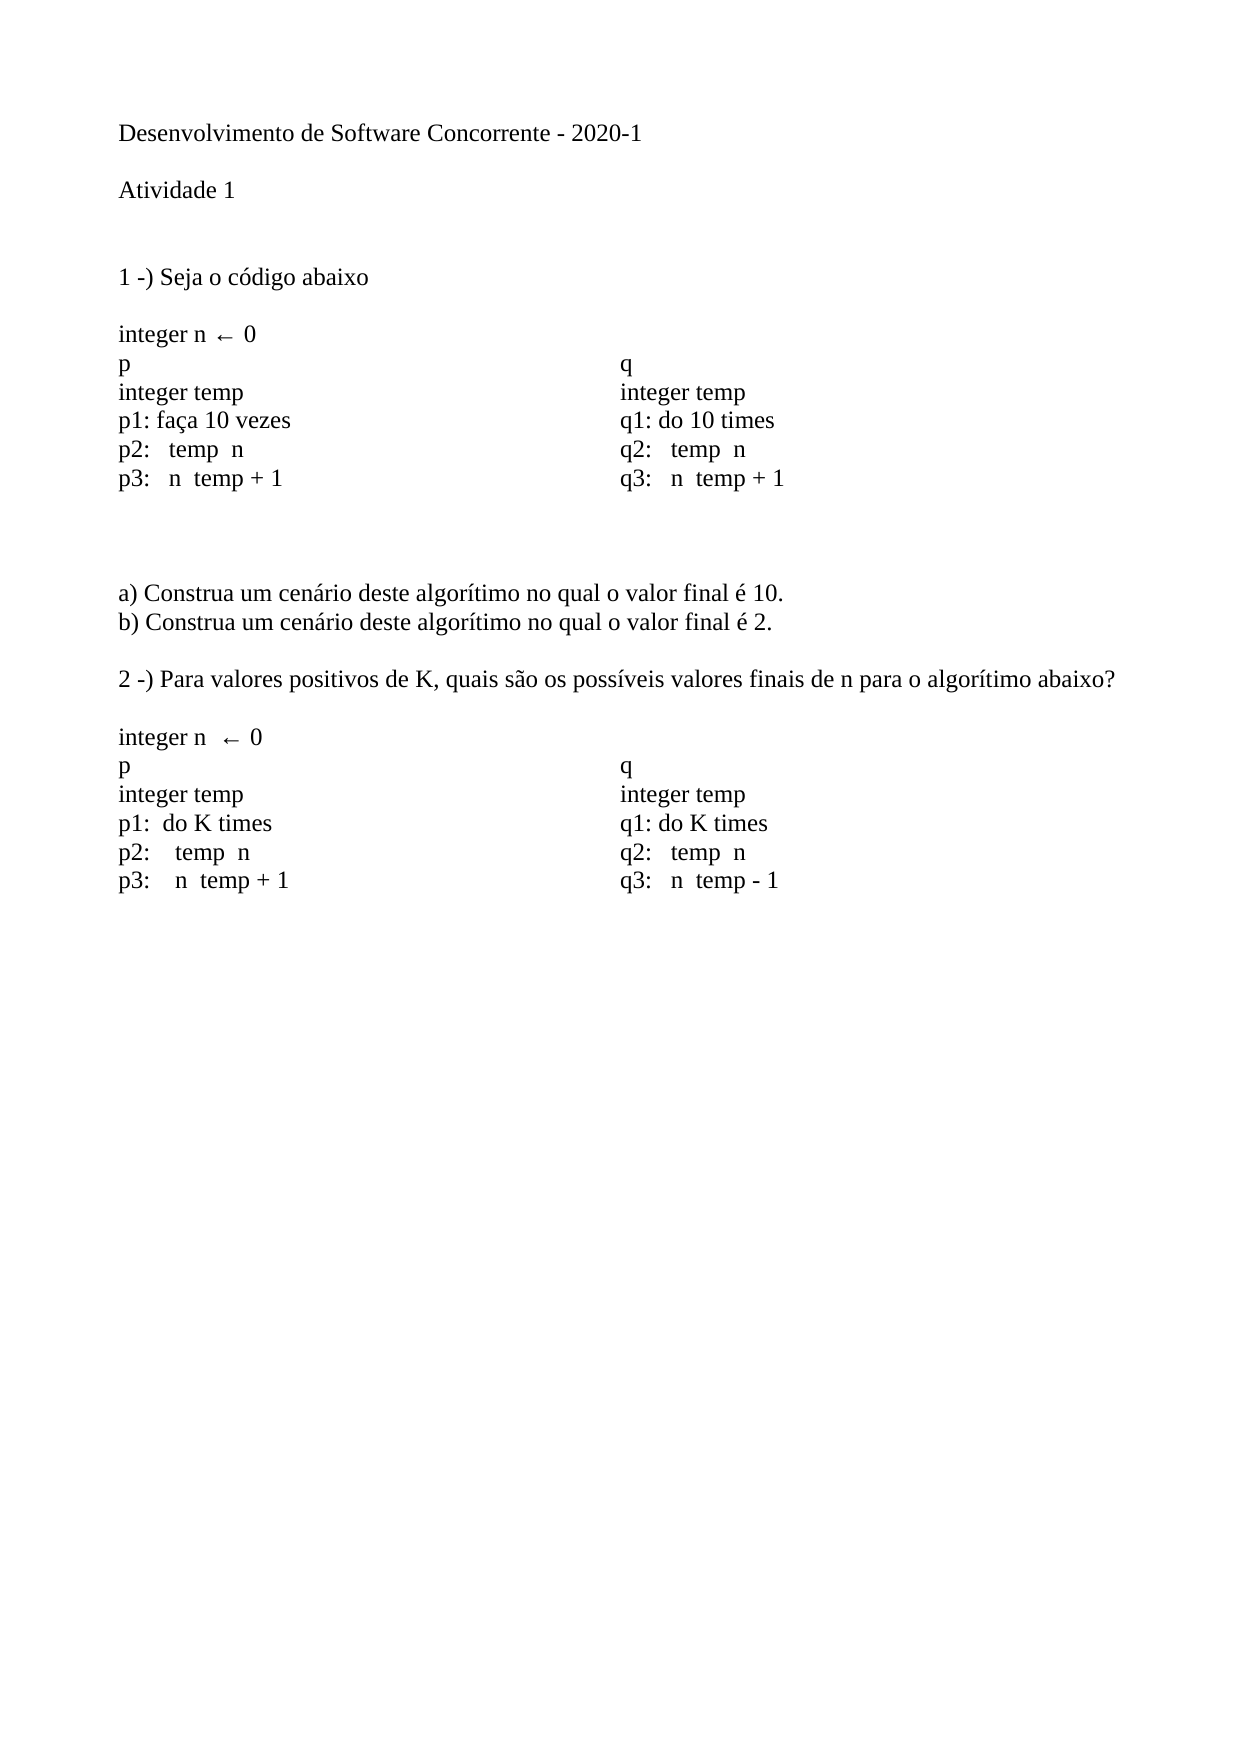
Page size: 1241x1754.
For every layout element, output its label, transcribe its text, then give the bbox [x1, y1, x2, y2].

table_cell q [620, 348, 1122, 377]
table_header integer n ← 0 [118, 722, 1122, 751]
text a) Construa um cenário deste algorítimo no qual o valor final é 10. [118, 578, 1122, 607]
text 1 -) Seja o código abaixo [118, 262, 1122, 291]
table_cell integer temp p1: faça 10 vezes p2: temp n p3: n temp + 1 [118, 377, 620, 521]
text b) Construa um cenário deste algorítimo no qual o valor final é 2. [118, 607, 1122, 636]
text 2 -) Para valores positivos de K, quais são os possíveis valores finais de n para o algorítimo abaixo? [118, 664, 1122, 693]
table_cell q [620, 751, 1122, 779]
table_cell integer temp p1: do K times p2: temp n p3: n temp + 1 [118, 779, 620, 923]
text Atividade 1 [118, 176, 1122, 204]
text Desenvolvimento de Software Concorrente - 2020-1 [118, 118, 1122, 147]
table_cell integer temp q1: do K times q2: temp n q3: n temp - 1 [620, 779, 1122, 923]
table_cell p [118, 348, 620, 377]
table_header integer n ← 0 [118, 319, 1122, 348]
table_cell p [118, 751, 620, 779]
table_cell integer temp q1: do 10 times q2: temp n q3: n temp + 1 [620, 377, 1122, 521]
